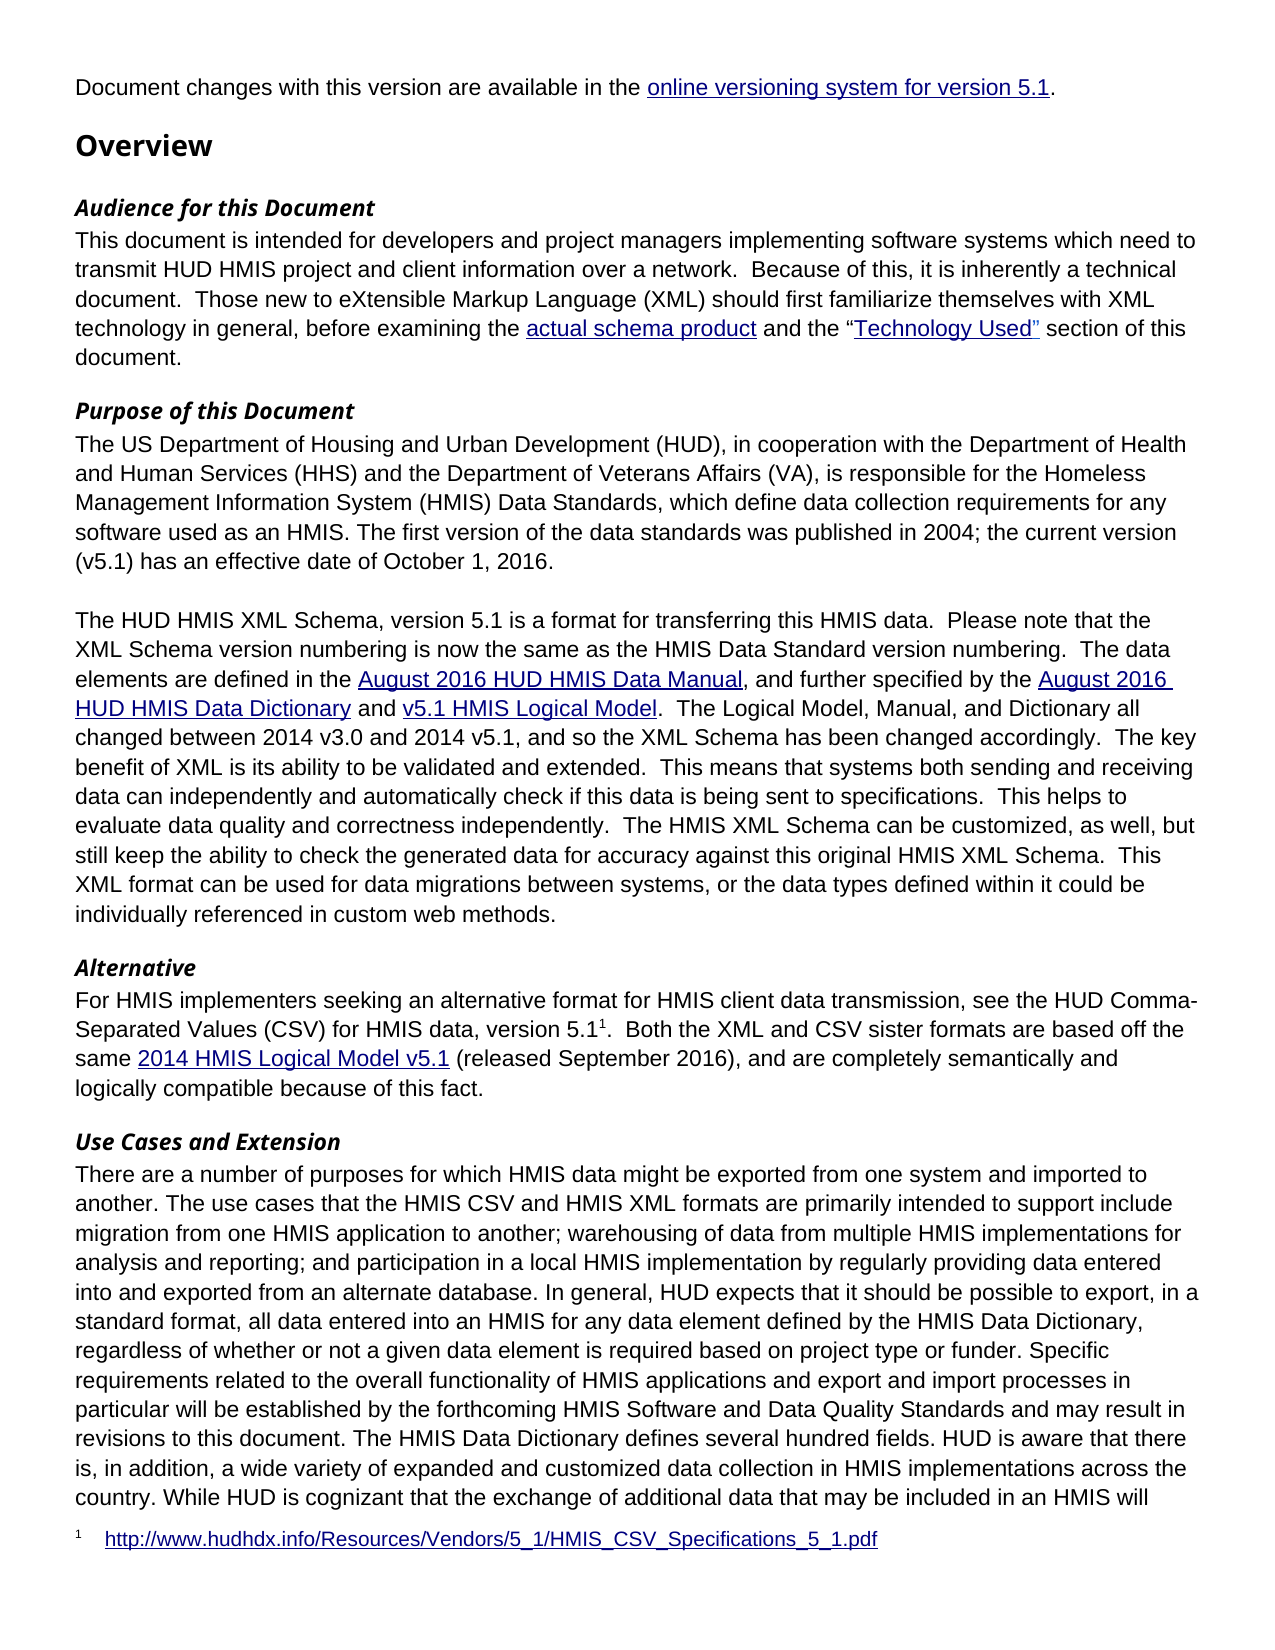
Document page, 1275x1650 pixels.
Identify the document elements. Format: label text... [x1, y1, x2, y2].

text For HMIS implementers seeking an alternative format for HMIS client data transmission, see the HUD Comma-Separated Values (CSV) for HMIS data, version 5.1. Both the XML and CSV sister formats are based off the same 2014 HMIS Logical Model v5.1 (released September 2016), and are completely semantically and logically compatible because of this fact. [75, 987, 1200, 1101]
text There are a number of purposes for which HMIS data might be exported from one system and imported to another. The use cases that the HMIS CSV and HMIS XML formats are primarily intended to support include migration from one HMIS application to another; warehousing of data from multiple HMIS implementations for analysis and reporting; and participation in a local HMIS implementation by regularly providing data entered into and exported from an alternate database. In general, HUD expects that it should be possible to export, in a standard format, all data entered into an HMIS for any data element defined by the HMIS Data Dictionary, regardless of whether or not a given data element is required based on project type or funder. Specific requirements related to the overall functionality of HMIS applications and export and import processes in particular will be established by the forthcoming HMIS Software and Data Quality Standards and may result in revisions to this document. The HMIS Data Dictionary defines several hundred fields. HUD is aware that there is, in addition, a wide variety of expanded and customized data collection in HMIS implementations across the country. While HUD is cognizant that the exchange of additional data that may be included in an HMIS will [75, 1162, 1200, 1510]
subtitle Purpose of this Document [75, 395, 1200, 427]
subtitle Alternative [75, 951, 1200, 983]
text The US Department of Housing and Urban Development (HUD), in cooperation with the Department of Health and Human Services (HHS) and the Department of Veterans Affairs (VA), is responsible for the Homeless Management Information System (HMIS) Data Standards, which define data collection requirements for any software used as an HMIS. The first version of the data standards was published in 2004; the current version (v5.1) has an effective date of October 1, 2016. [75, 431, 1200, 574]
subtitle Overview [75, 125, 1200, 165]
text The HUD HMIS XML Schema, version 5.1 is a format for transferring this HMIS data. Please note that the XML Schema version numbering is now the same as the HMIS Data Standard version numbering. The data elements are defined in the August 2016 HUD HMIS Data Manual, and further specified by the August 2016 HUD HMIS Data Dictionary and v5.1 HMIS Logical Model. The Logical Model, Manual, and Dictionary all changed between 2014 v3.0 and 2014 v5.1, and so the XML Schema has been changed accordingly. The key benefit of XML is its ability to be validated and extended. This means that systems both sending and receiving data can independently and automatically check if this data is being sent to specifications. This helps to evaluate data quality and correctness independently. The HMIS XML Schema can be customized, as well, but still keep the ability to check the generated data for accuracy against this original HMIS XML Schema. This XML format can be used for data migrations between systems, or the data types defined within it could be individually referenced in custom web methods. [75, 607, 1200, 927]
text Document changes with this version are available in the online versioning system for version 5.1. [75, 75, 1200, 101]
text This document is intended for developers and project managers implementing software systems which need to transmit HUD HMIS project and client information over a network. Because of this, it is inherently a technical document. Those new to eXtensible Markup Language (XML) should first familiarize themselves with XML technology in general, before examining the actual schema product and the “Technology Used” section of this document. [75, 228, 1200, 371]
subtitle Audience for this Document [75, 192, 1200, 223]
subtitle Use Cases and Extension [75, 1126, 1200, 1157]
text http://www.hudhdx.info/Resources/Vendors/5_1/HMIS_CSV_Specifications_5_1.pdf [75, 1527, 1200, 1551]
